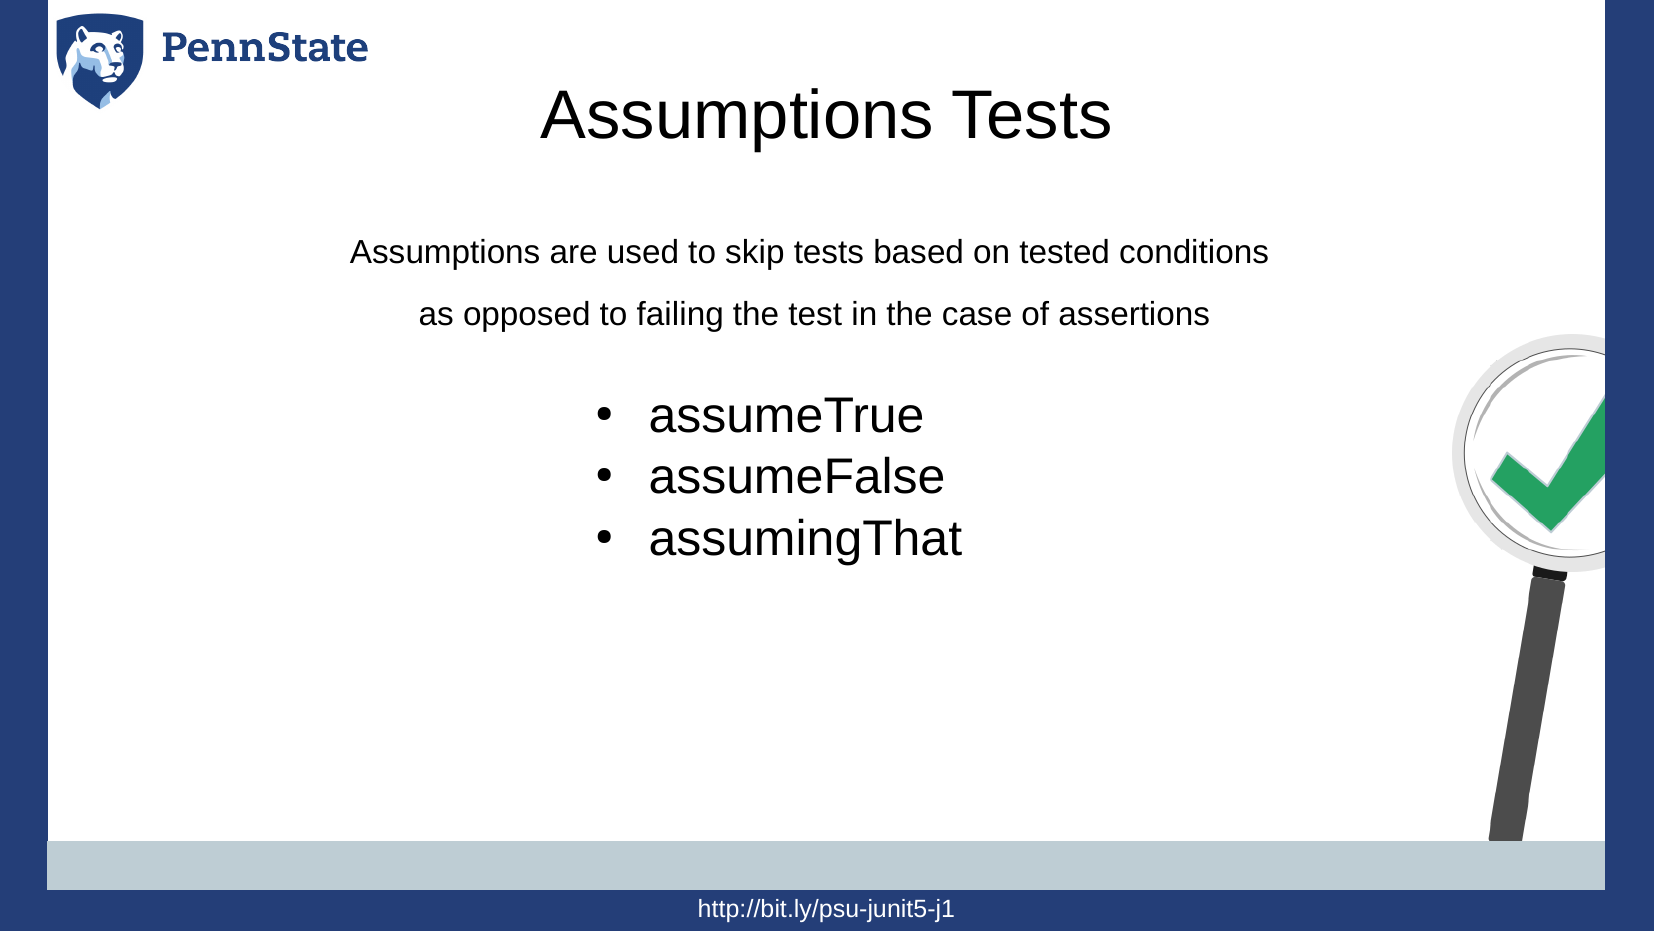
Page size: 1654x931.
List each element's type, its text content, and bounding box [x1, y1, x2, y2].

picture [1452, 334, 1605, 841]
text_box Assumptions are used to skip tests based on tested conditions as opposed to failing the test in the case of assertions [294, 226, 1336, 340]
title Assumptions Tests [82, 37, 1571, 193]
picture [48, 0, 411, 152]
list assumeTrue assumeFalse assumingThat [577, 386, 1051, 601]
